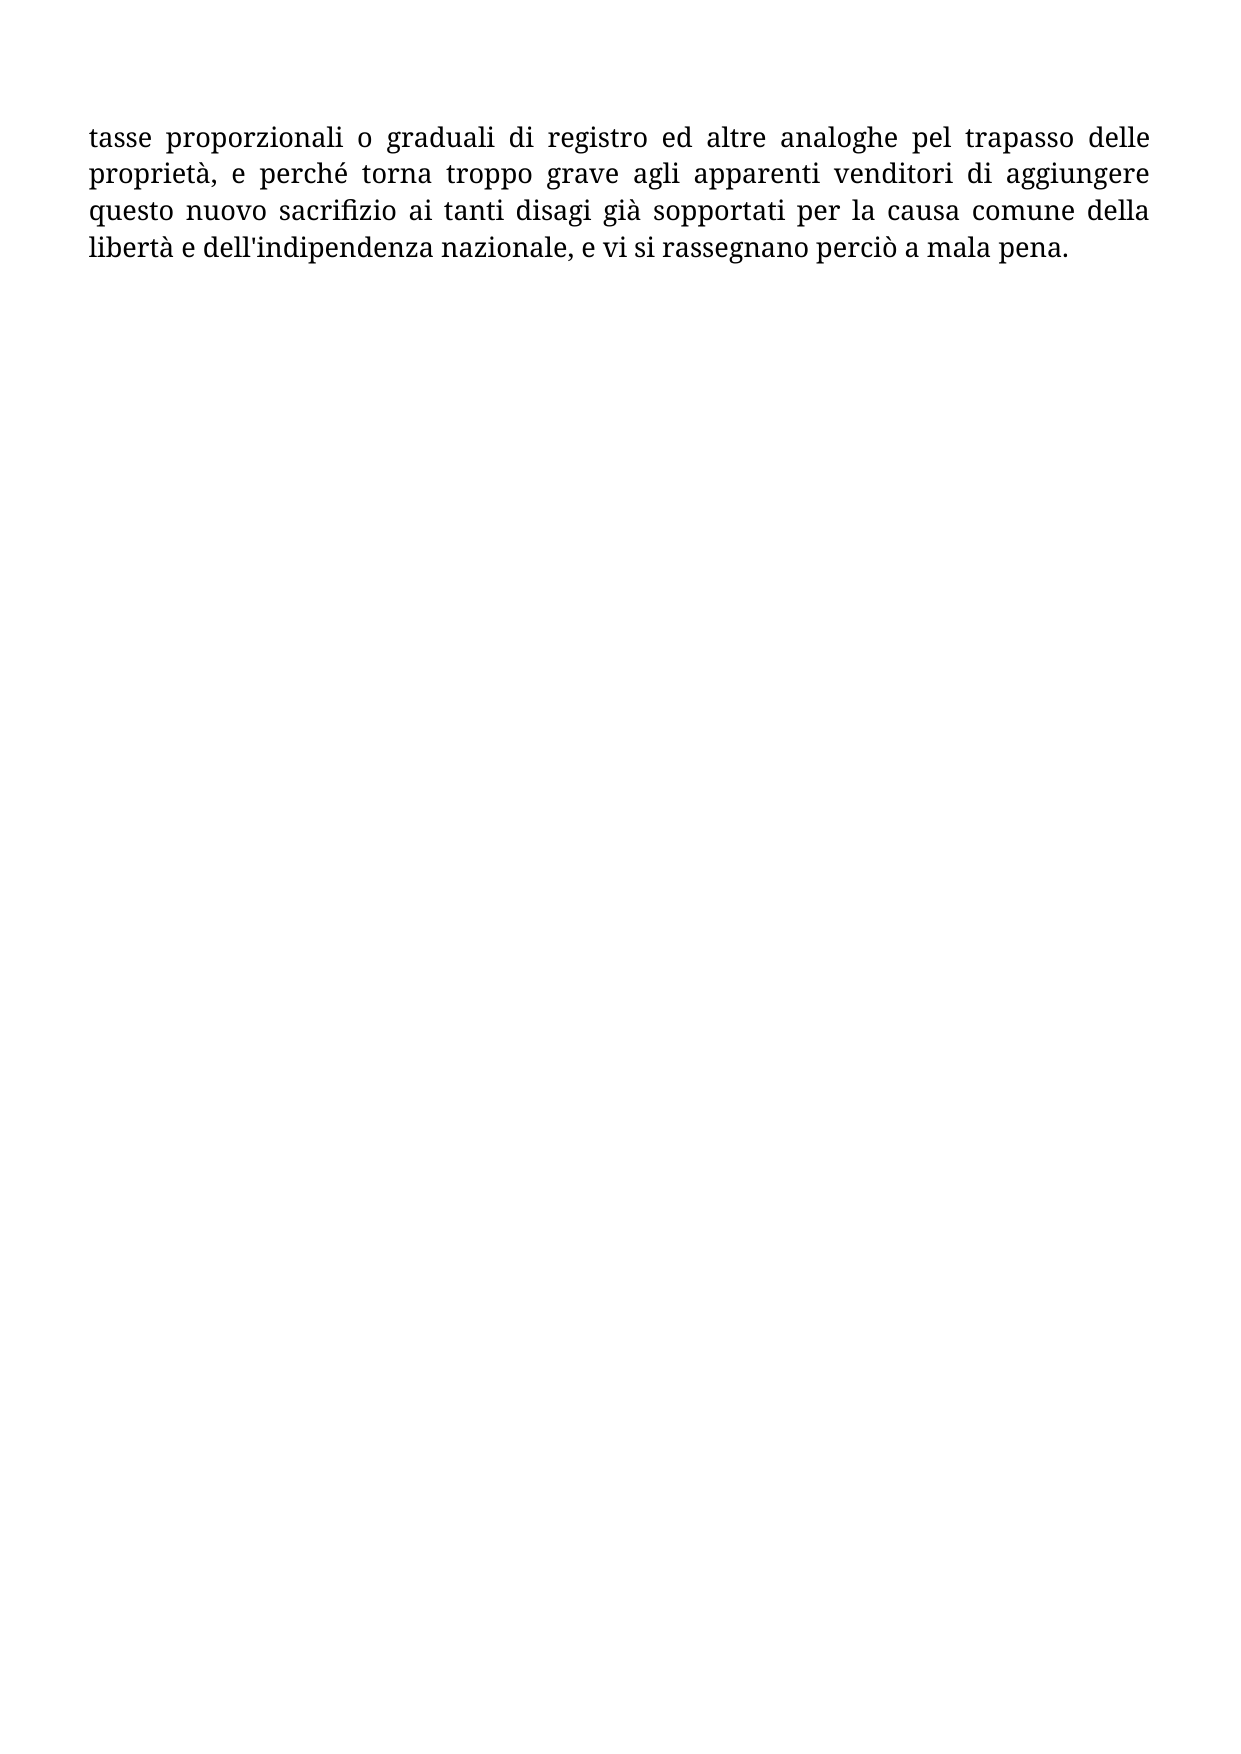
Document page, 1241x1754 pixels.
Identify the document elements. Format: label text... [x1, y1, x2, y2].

text tasse proporzionali o graduali di registro ed altre analoghe pel trapasso delle proprietà, e perché torna troppo grave agli apparenti venditori di aggiungere questo nuovo sacrifizio ai tanti disagi già sopportati per la causa comune della libertà e dell'indipendenza nazionale, e vi si rassegnano perciò a mala pena. [88, 118, 1152, 266]
